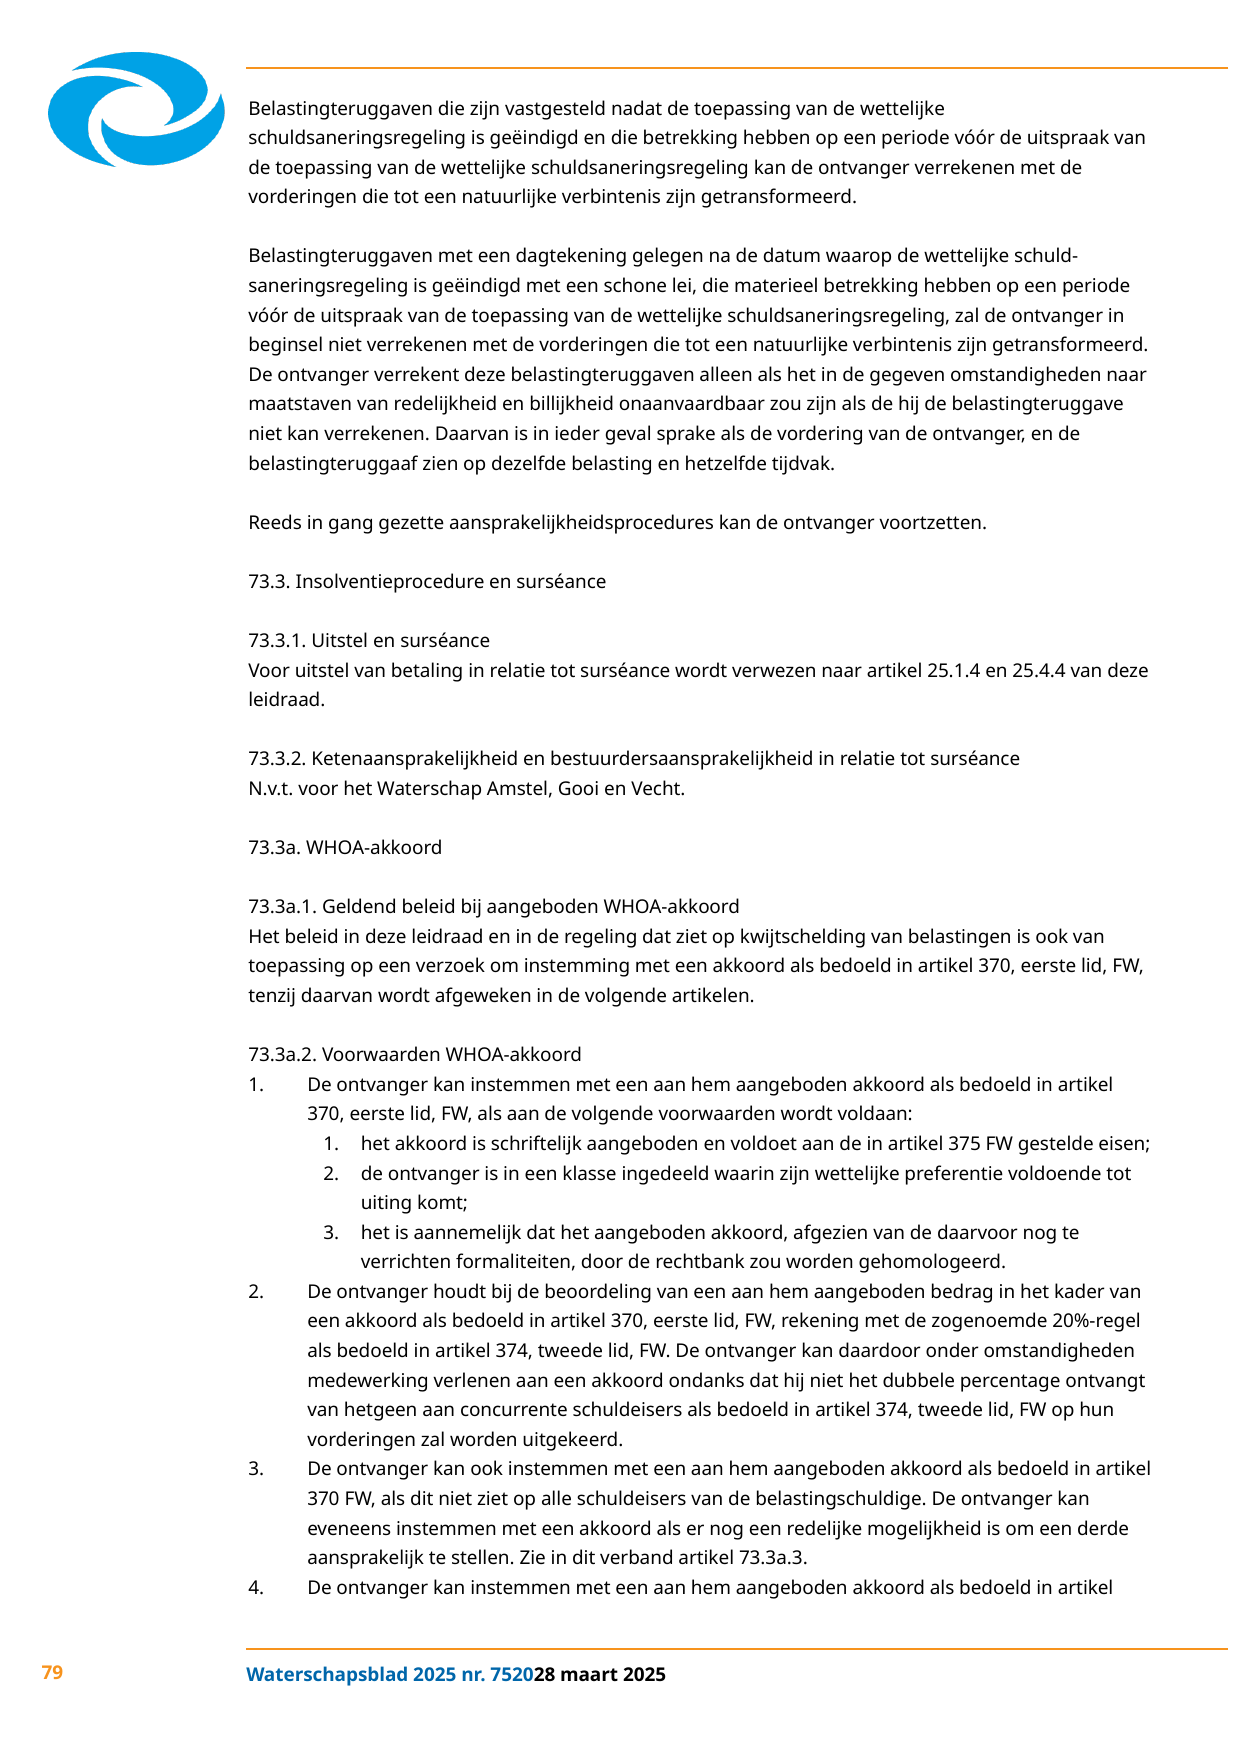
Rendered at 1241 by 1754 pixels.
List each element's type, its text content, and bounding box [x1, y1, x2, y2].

text Reeds in gang gezette aansprakelijkheidsprocedures kan de ontvanger voortzetten. [248, 509, 1152, 535]
text 73.3a. WHOA-akkoord [248, 834, 1152, 860]
text 73.3.1. Uitstel en surséance [248, 627, 1152, 653]
picture [41, 47, 231, 172]
list het is aannemelijk dat het aangeboden akkoord, afgezien van de daarvoor nog te verrichten formaliteiten, door de rechtbank zou worden gehomologeerd. [323, 1219, 1152, 1274]
text 73.3.2. Ketenaansprakelijkheid en bestuurdersaansprakelijkheid in relatie tot surséance [248, 746, 1152, 771]
text Voor uitstel van betaling in relatie tot surséance wordt verwezen naar artikel 25.1.4 en 25.4.4 van deze leidraad. [248, 657, 1152, 712]
text Belastingteruggaven die zijn vastgesteld nadat de toepassing van de wettelijke schuldsaneringsregeling is geëindigd en die betrekking hebben op een periode vóór de uitspraak van de toepassing van de wettelijke schuldsaneringsregeling kan de ontvanger verrekenen met de vorderingen die tot een natuurlijke verbintenis zijn getransformeerd. [248, 95, 1152, 209]
list De ontvanger kan ook instemmen met een aan hem aangeboden akkoord als bedoeld in artikel 370 FW, als dit niet ziet op alle schuldeisers van de belastingschuldige. De ontvanger kan eveneens instemmen met een akkoord als er nog een redelijke mogelijkheid is om een derde aansprakelijk te stellen. Zie in dit verband artikel 73.3a.3. [248, 1456, 1152, 1570]
list De ontvanger houdt bij de beoordeling van een aan hem aangeboden bedrag in het kader van een akkoord als bedoeld in artikel 370, eerste lid, FW, rekening met de zogenoemde 20%-regel als bedoeld in artikel 374, tweede lid, FW. De ontvanger kan daardoor onder omstandigheden medewerking verlenen aan een akkoord ondanks dat hij niet het dubbele percentage ontvangt van hetgeen aan concurrente schuldeisers als bedoeld in artikel 374, tweede lid, FW op hun vorderingen zal worden uitgekeerd. [248, 1278, 1152, 1452]
text N.v.t. voor het Waterschap Amstel, Gooi en Vecht. [248, 775, 1152, 801]
text 73.3a.1. Geldend beleid bij aangeboden WHOA-akkoord [248, 893, 1152, 919]
list het akkoord is schriftelijk aangeboden en voldoet aan de in artikel 375 FW gestelde eisen; [323, 1130, 1152, 1156]
list de ontvanger is in een klasse ingedeeld waarin zijn wettelijke preferentie voldoende tot uiting komt; [323, 1160, 1152, 1215]
list De ontvanger kan instemmen met een aan hem aangeboden akkoord als bedoeld in artikel [248, 1574, 1152, 1600]
text Het beleid in deze leidraad en in de regeling dat ziet op kwijtschelding van belastingen is ook van toepassing op een verzoek om instemming met een akkoord als bedoeld in artikel 370, eerste lid, FW, tenzij daarvan wordt afgeweken in de volgende artikelen. [248, 923, 1152, 1008]
list De ontvanger kan instemmen met een aan hem aangeboden akkoord als bedoeld in artikel 370, eerste lid, FW, als aan de volgende voorwaarden wordt voldaan: [248, 1071, 1152, 1126]
text 73.3a.2. Voorwaarden WHOA-akkoord [248, 1041, 1152, 1067]
text 73.3. Insolventieprocedure en surséance [248, 568, 1152, 594]
text Belastingteruggaven met een dagtekening gelegen na de datum waarop de wettelijke schuld-saneringsregeling is geëindigd met een schone lei, die materieel betrekking hebben op een periode vóór de uitspraak van de toepassing van de wettelijke schuldsaneringsregeling, zal de ontvanger in beginsel niet verrekenen met de vorderingen die tot een natuurlijke verbintenis zijn getransformeerd. De ontvanger verrekent deze belastingteruggaven alleen als het in de gegeven omstandigheden naar maatstaven van redelijkheid en billijkheid onaanvaardbaar zou zijn als de hij de belastingteruggave niet kan verrekenen. Daarvan is in ieder geval sprake als de vordering van de ontvanger, en de belastingteruggaaf zien op dezelfde belasting en hetzelfde tijdvak. [248, 243, 1152, 476]
